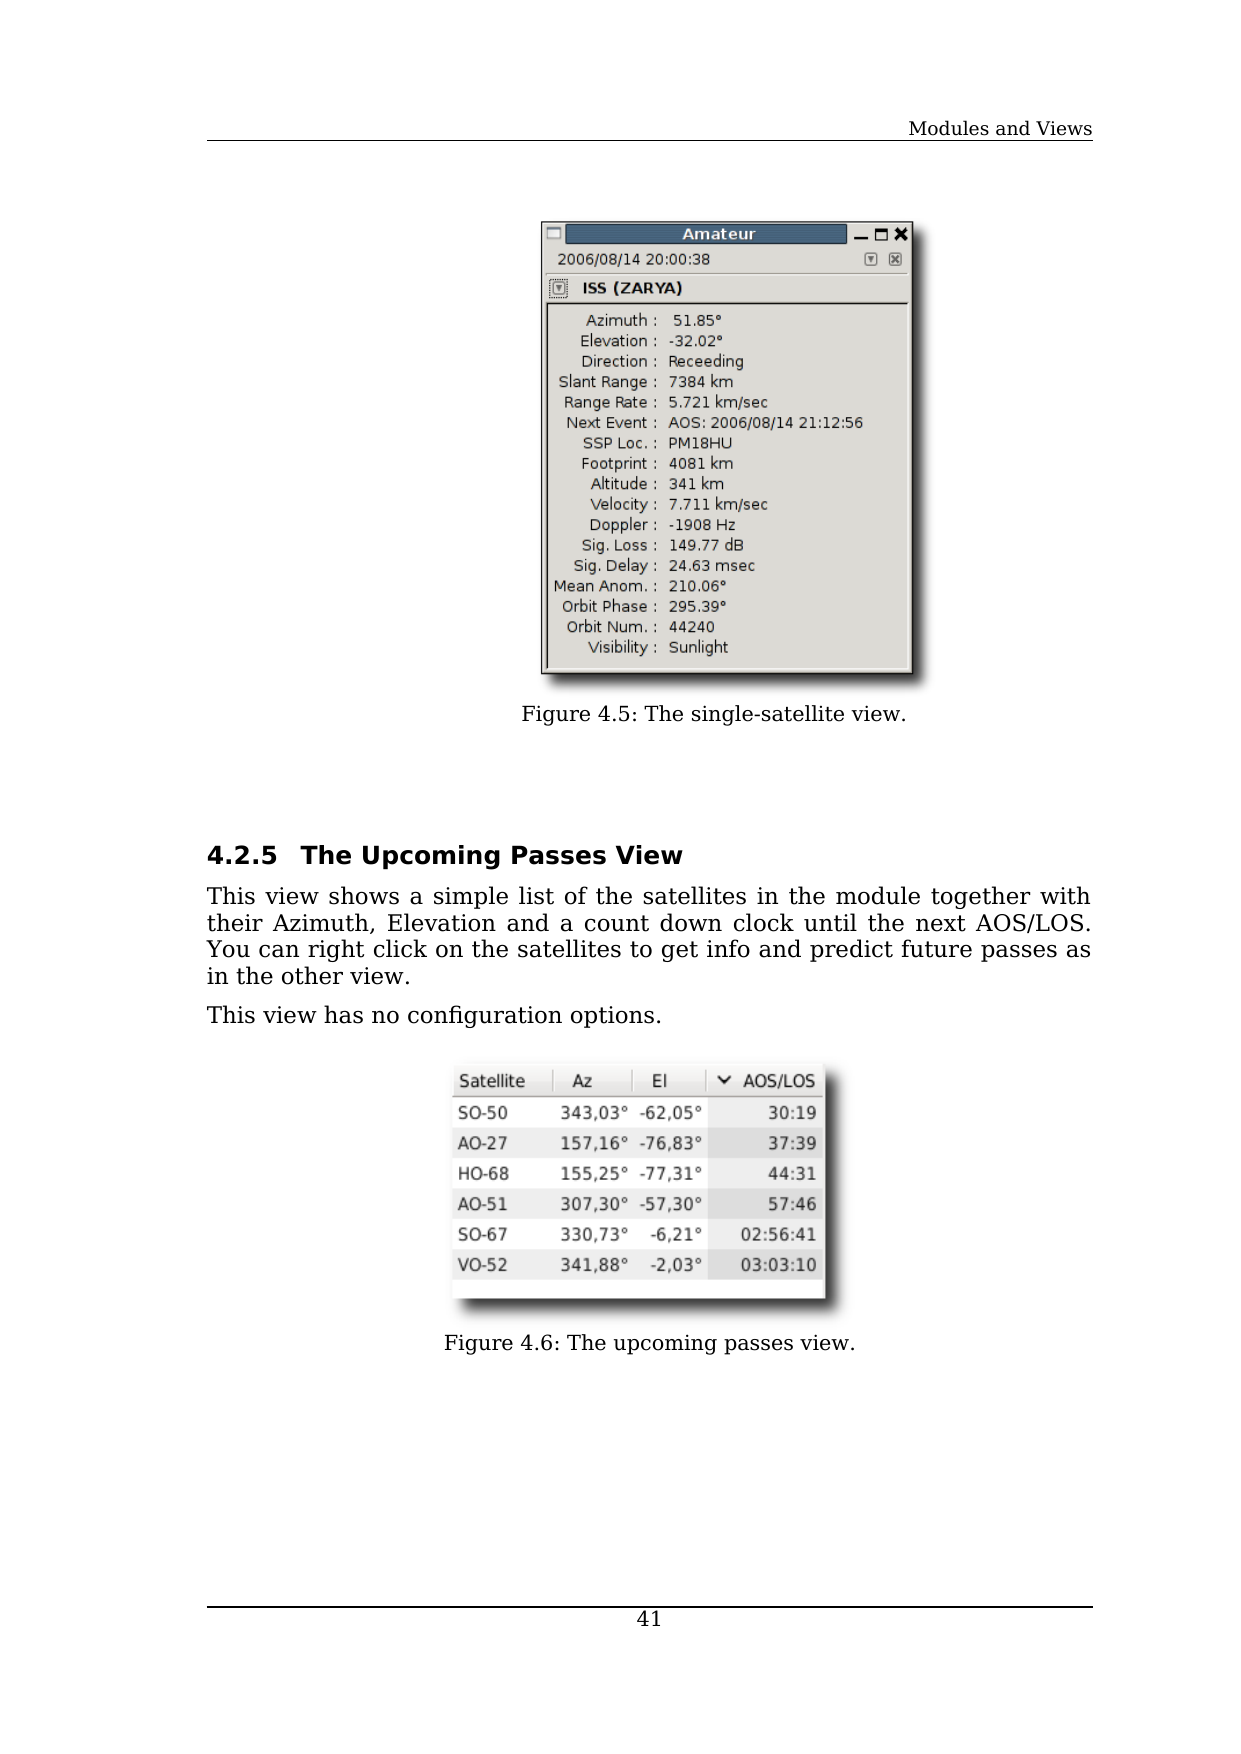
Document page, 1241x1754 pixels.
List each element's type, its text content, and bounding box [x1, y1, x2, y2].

text This view shows a simple list of the satellites in the module together with their Azimuth, Elevation and a count down clock until the next AOS/LOS. You can right click on the satellites to get info and predict future passes as in the other view. [207, 883, 1093, 990]
subtitle The Upcoming Passes View [207, 842, 1093, 871]
text Figure 4.5: The single-satellite view. [489, 702, 939, 726]
text Figure 4.6: The upcoming passes view. [443, 1332, 856, 1356]
picture [443, 1054, 857, 1332]
text This view has no configuration options. [207, 1002, 1093, 1029]
picture [533, 213, 940, 702]
